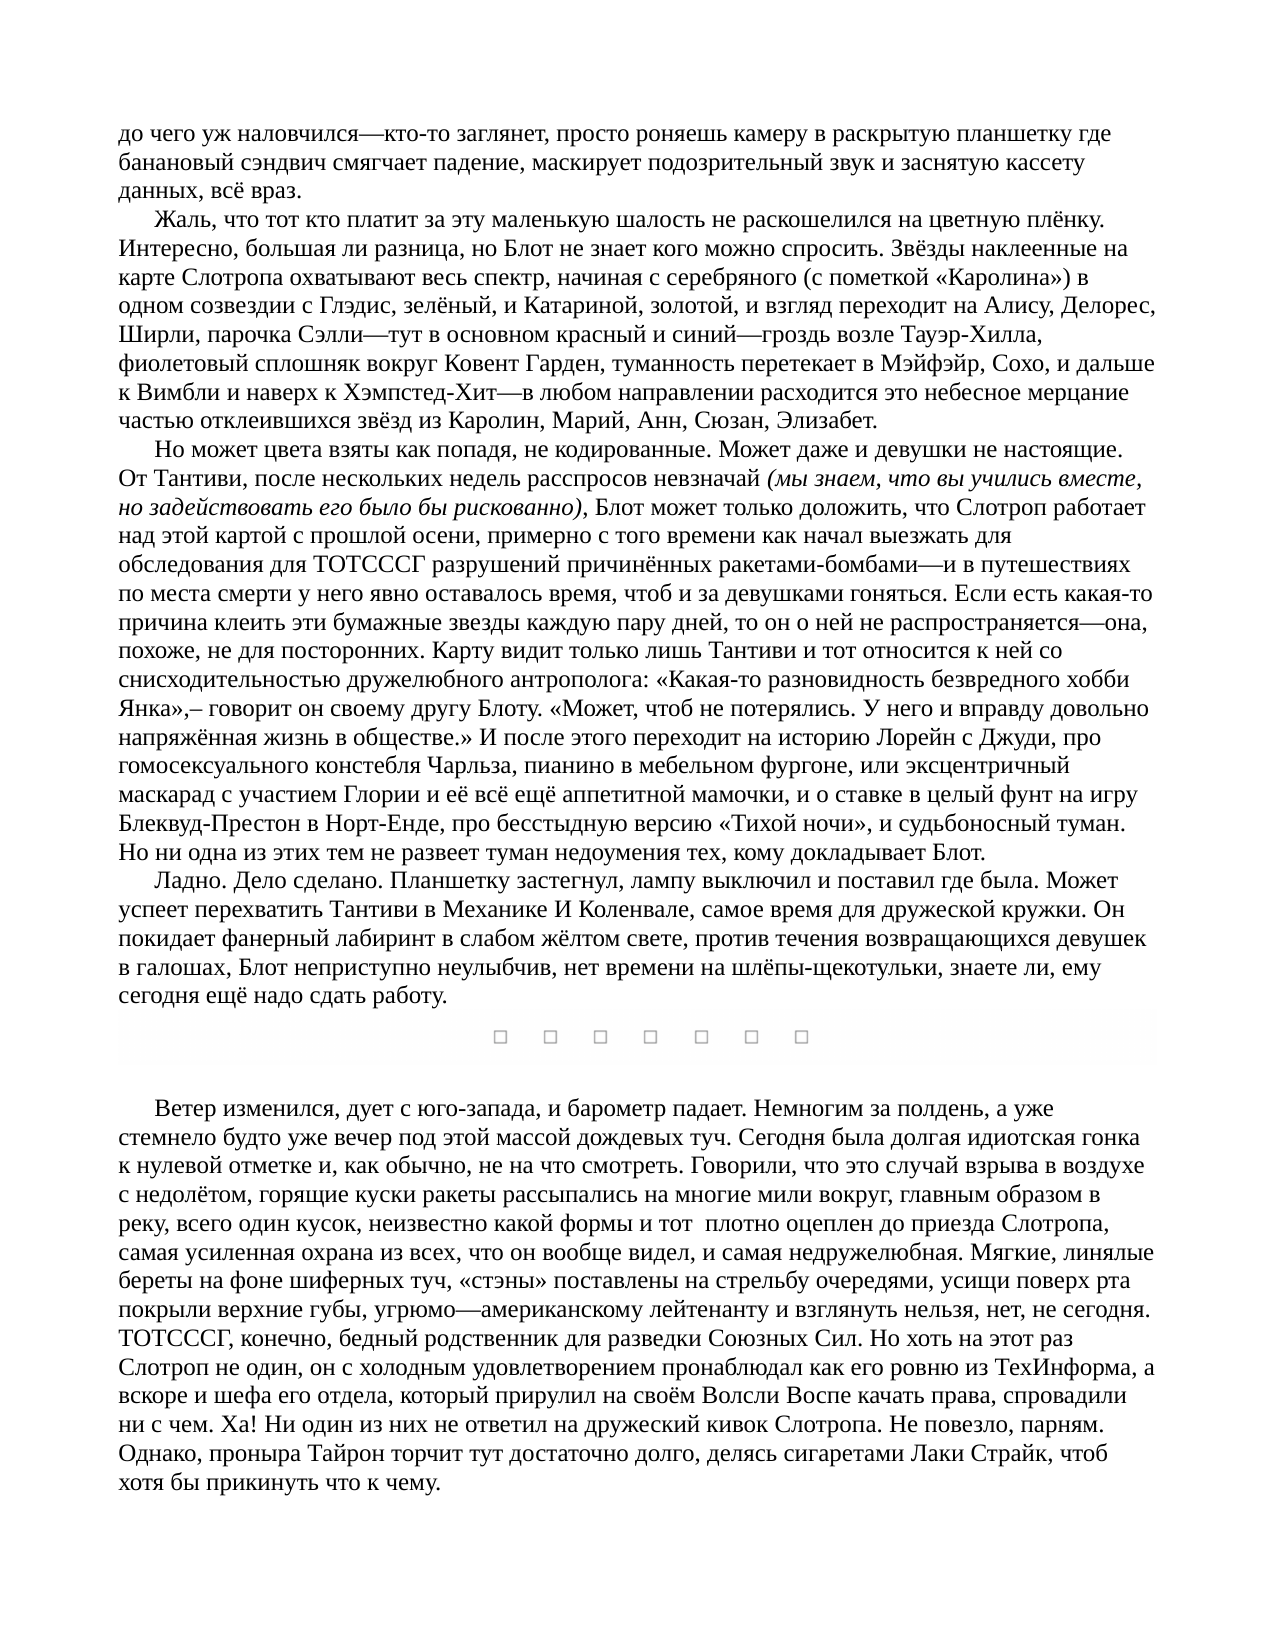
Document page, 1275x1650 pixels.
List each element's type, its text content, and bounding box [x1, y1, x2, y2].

text Ладно. Дело сделано. Планшетку застегнул, лампу выключил и поставил где была. Может успеет перехватить Тантиви в Механике И Коленвале, самое время для дружеской кружки. Он покидает фанерный лабиринт в слабом жёлтом свете, против течения возвращающихся девушек в галошах, Блот неприступно неулыбчив, нет времени на шлёпы-щекотульки, знаете ли, ему сегодня ещё надо сдать работу. [118, 866, 1157, 1009]
text до чего уж наловчился—кто-то заглянет, просто роняешь камеру в раскрытую планшетку где банановый сэндвич смягчает падение, маскирует подозрительный звук и заснятую кассету данных, всё враз. [118, 118, 1157, 204]
text Но может цвета взяты как попадя, не кодированные. Может даже и девушки не настоящие. От Тантиви, после нескольких недель расспросов невзначай (мы знаем, что вы учились вместе, но задействовать его было бы рискованно), Блот может только доложить, что Слотроп работает над этой картой с прошлой осени, примерно с того времени как начал выезжать для обследования для ТОТСССГ разрушений причинённых ракетами-бомбами—и в путешествиях по места смерти у него явно оставалось время, чтоб и за девушками гоняться. Если есть какая-то причина клеить эти бумажные звезды каждую пару дней, то он о ней не распространяется—она, похоже, не для посторонних. Карту видит только лишь Тантиви и тот относится к ней со снисходительностью дружелюбного антрополога: «Какая-то разновидность безвредного хобби Янка»,– говорит он своему другу Блоту. «Может, чтоб не потерялись. У него и вправду довольно напряжённая жизнь в обществе.» И после этого переходит на историю Лорейн с Джуди, про гомосексуального констебля Чарльза, пианино в мебельном фургоне, или эксцентричный маскарад с участием Глории и её всё ещё аппетитной мамочки, и о ставке в целый фунт на игру Блеквуд-Престон в Норт-Енде, про бесстыдную версию «Тихой ночи», и судьбоносный туман. Но ни одна из этих тем не развеет туман недоумения тех, кому докладывает Блот. [118, 434, 1157, 866]
text Ветер изменился, дует с юго-запада, и барометр падает. Немногим за полдень, а уже стемнело будто уже вечер под этой массой дождевых туч. Сегодня была долгая идиотская гонка к нулевой отметке и, как обычно, не на что смотреть. Говорили, что это случай взрыва в воздухе с недолётом, горящие куски ракеты рассыпались на многие мили вокруг, главным образом в реку, всего один кусок, неизвестно какой формы и тот плотно оцеплен до приезда Слотропа, самая усиленная охрана из всех, что он вообще видел, и самая недружелюбная. Мягкие, линялые береты на фоне шиферных туч, «стэны» поставлены на стрельбу очередями, усищи поверх рта покрыли верхние губы, угрюмо—американскому лейтенанту и взглянуть нельзя, нет, не сегодня. ТОТСССГ, конечно, бедный родственник для разведки Союзных Сил. Но хоть на этот раз Слотроп не один, он с холодным удовлетворением пронаблюдал как его ровню из ТехИнформа, а вскоре и шефа его отдела, который прирулил на своём Волсли Воспе качать права, спровадили ни с чем. Ха! Ни один из них не ответил на дружеский кивок Слотропа. Не повезло, парням. Однако, проныра Тайрон торчит тут достаточно долго, делясь сигаретами Лаки Страйк, чтоб хотя бы прикинуть что к чему. [118, 1093, 1157, 1496]
picture [118, 1009, 1157, 1065]
text Жаль, что тот кто платит за эту маленькую шалость не раскошелился на цветную плёнку. Интересно, большая ли разница, но Блот не знает кого можно спросить. Звёзды наклеенные на карте Слотропа охватывают весь спектр, начиная с серебряного (с пометкой «Каролина») в одном созвездии с Глэдис, зелёный, и Катариной, золотой, и взгляд переходит на Алису, Делорес, Ширли, парочка Сэлли—тут в основном красный и синий—гроздь возле Тауэр-Хилла, фиолетовый сплошняк вокруг Ковент Гарден, туманность перетекает в Мэйфэйр, Сохо, и дальше к Вимбли и наверх к Хэмпстед-Хит—в любом направлении расходится это небесное мерцание частью отклеившихся звёзд из Каролин, Марий, Анн, Сюзан, Элизабет. [118, 204, 1157, 434]
